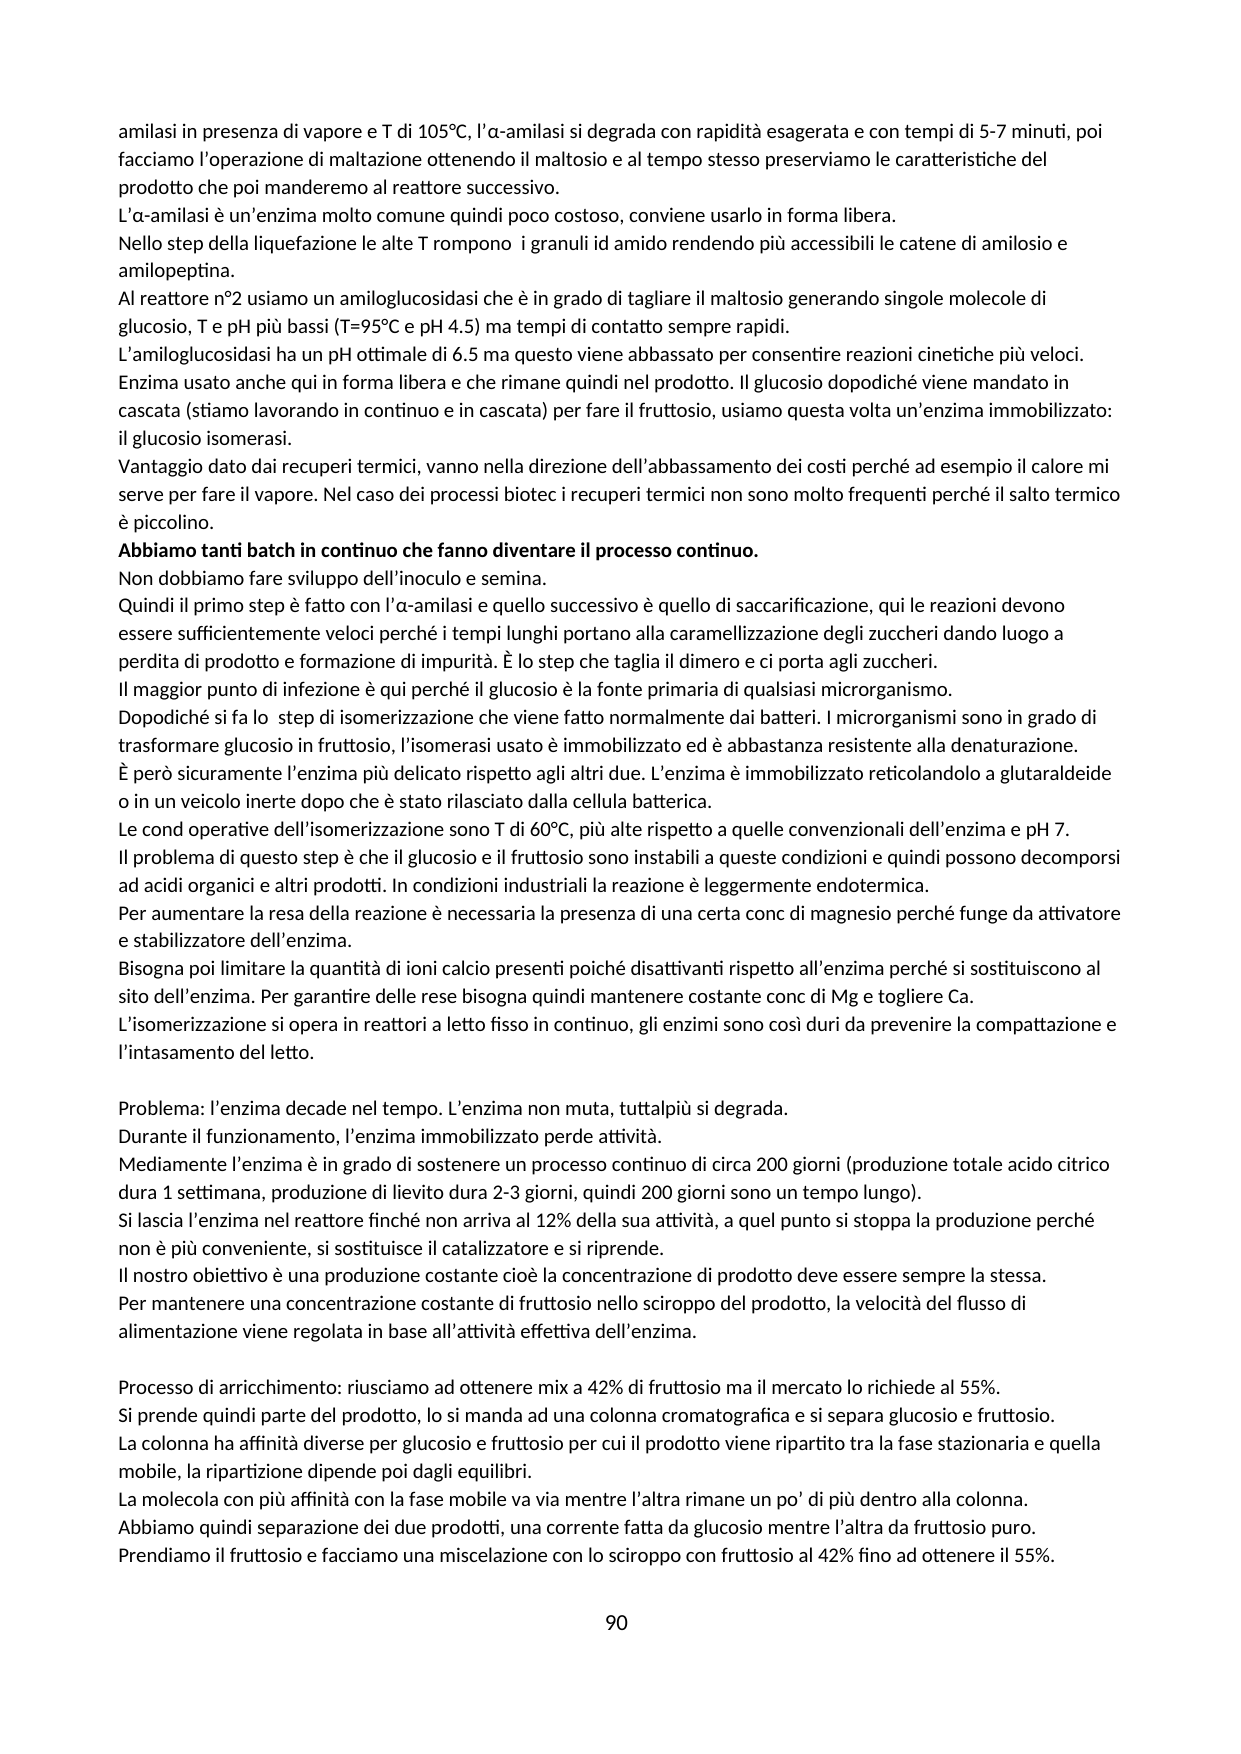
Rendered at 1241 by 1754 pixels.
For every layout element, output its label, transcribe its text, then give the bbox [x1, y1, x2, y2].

text Il maggior punto di infezione è qui perché il glucosio è la fonte primaria di qualsiasi microrganismo. Dopodiché si fa lo step di isomerizzazione che viene fatto normalmente dai batteri. I microrganismi sono in grado di trasformare glucosio in fruttosio, l’isomerasi usato è immobilizzato ed è abbastanza resistente alla denaturazione. [118, 676, 1124, 758]
text La molecola con più affinità con la fase mobile va via mentre l’altra rimane un po’ di più dentro alla colonna. [118, 1486, 1124, 1511]
text Bisogna poi limitare la quantità di ioni calcio presenti poiché disattivanti rispetto all’enzima perché si sostituiscono al sito dell’enzima. Per garantire delle rese bisogna quindi mantenere costante conc di Mg e togliere Ca. L’isomerizzazione si opera in reattori a letto fisso in continuo, gli enzimi sono così duri da prevenire la compattazione e l’intasamento del letto. [118, 956, 1124, 1065]
text L’α-amilasi è un’enzima molto comune quindi poco costoso, conviene usarlo in forma libera. Nello step della liquefazione le alte T rompono i granuli id amido rendendo più accessibili le catene di amilosio e amilopeptina. Al reattore n°2 usiamo un amiloglucosidasi che è in grado di tagliare il maltosio generando singole molecole di glucosio, T e pH più bassi (T=95°C e pH 4.5) ma tempi di contatto sempre rapidi. L’amiloglucosidasi ha un pH ottimale di 6.5 ma questo viene abbassato per consentire reazioni cinetiche più veloci. Enzima usato anche qui in forma libera e che rimane quindi nel prodotto. Il glucosio dopodiché viene mandato in cascata (stiamo lavorando in continuo e in cascata) per fare il fruttosio, usiamo questa volta un’enzima immobilizzato: il glucosio isomerasi. Vantaggio dato dai recuperi termici, vanno nella direzione dell’abbassamento dei costi perché ad esempio il calore mi serve per fare il vapore. Nel caso dei processi biotec i recuperi termici non sono molto frequenti perché il salto termico è piccolino. Abbiamo tanti batch in continuo che fanno diventare il processo continuo. Non dobbiamo fare sviluppo dell’inoculo e semina. Quindi il primo step è fatto con l’α-amilasi e quello successivo è quello di saccarificazione, qui le reazioni devono essere sufficientemente veloci perché i tempi lunghi portano alla caramellizzazione degli zuccheri dando luogo a perdita di prodotto e formazione di impurità. È lo step che taglia il dimero e ci porta agli zuccheri. [118, 202, 1124, 674]
text È però sicuramente l’enzima più delicato rispetto agli altri due. L’enzima è immobilizzato reticolandolo a glutaraldeide o in un veicolo inerte dopo che è stato rilasciato dalla cellula batterica. Le cond operative dell’isomerizzazione sono T di 60°C, più alte rispetto a quelle convenzionali dell’enzima e pH 7. Il problema di questo step è che il glucosio e il fruttosio sono instabili a queste condizioni e quindi possono decomporsi ad acidi organici e altri prodotti. In condizioni industriali la reazione è leggermente endotermica. Per aumentare la resa della reazione è necessaria la presenza di una certa conc di magnesio perché funge da attivatore e stabilizzatore dell’enzima. [118, 760, 1124, 953]
text La colonna ha affinità diverse per glucosio e fruttosio per cui il prodotto viene ripartito tra la fase stazionaria e quella mobile, la ripartizione dipende poi dagli equilibri. [118, 1430, 1124, 1483]
text Abbiamo quindi separazione dei due prodotti, una corrente fatta da glucosio mentre l’altra da fruttosio puro. [118, 1514, 1124, 1539]
text Problema: l’enzima decade nel tempo. L’enzima non muta, tuttalpiù si degrada. Durante il funzionamento, l’enzima immobilizzato perde attività. [118, 1067, 1124, 1148]
text Prendiamo il fruttosio e facciamo una miscelazione con lo sciroppo con fruttosio al 42% fino ad ottenere il 55%. [118, 1542, 1124, 1567]
text Per mantenere una concentrazione costante di fruttosio nello sciroppo del prodotto, la velocità del flusso di alimentazione viene regolata in base all’attività effettiva dell’enzima. Processo di arricchimento: riusciamo ad ottenere mix a 42% di fruttosio ma il mercato lo richiede al 55%. Si prende quindi parte del prodotto, lo si manda ad una colonna cromatografica e si separa glucosio e fruttosio. [118, 1291, 1124, 1428]
text Mediamente l’enzima è in grado di sostenere un processo continuo di circa 200 giorni (produzione totale acido citrico dura 1 settimana, produzione di lievito dura 2-3 giorni, quindi 200 giorni sono un tempo lungo). Si lascia l’enzima nel reattore finché non arriva al 12% della sua attività, a quel punto si stoppa la produzione perché non è più conveniente, si sostituisce il catalizzatore e si riprende. Il nostro obiettivo è una produzione costante cioè la concentrazione di prodotto deve essere sempre la stessa. [118, 1151, 1124, 1288]
text amilasi in presenza di vapore e T di 105°C, l’α-amilasi si degrada con rapidità esagerata e con tempi di 5-7 minuti, poi facciamo l’operazione di maltazione ottenendo il maltosio e al tempo stesso preserviamo le caratteristiche del prodotto che poi manderemo al reattore successivo. [118, 118, 1124, 199]
